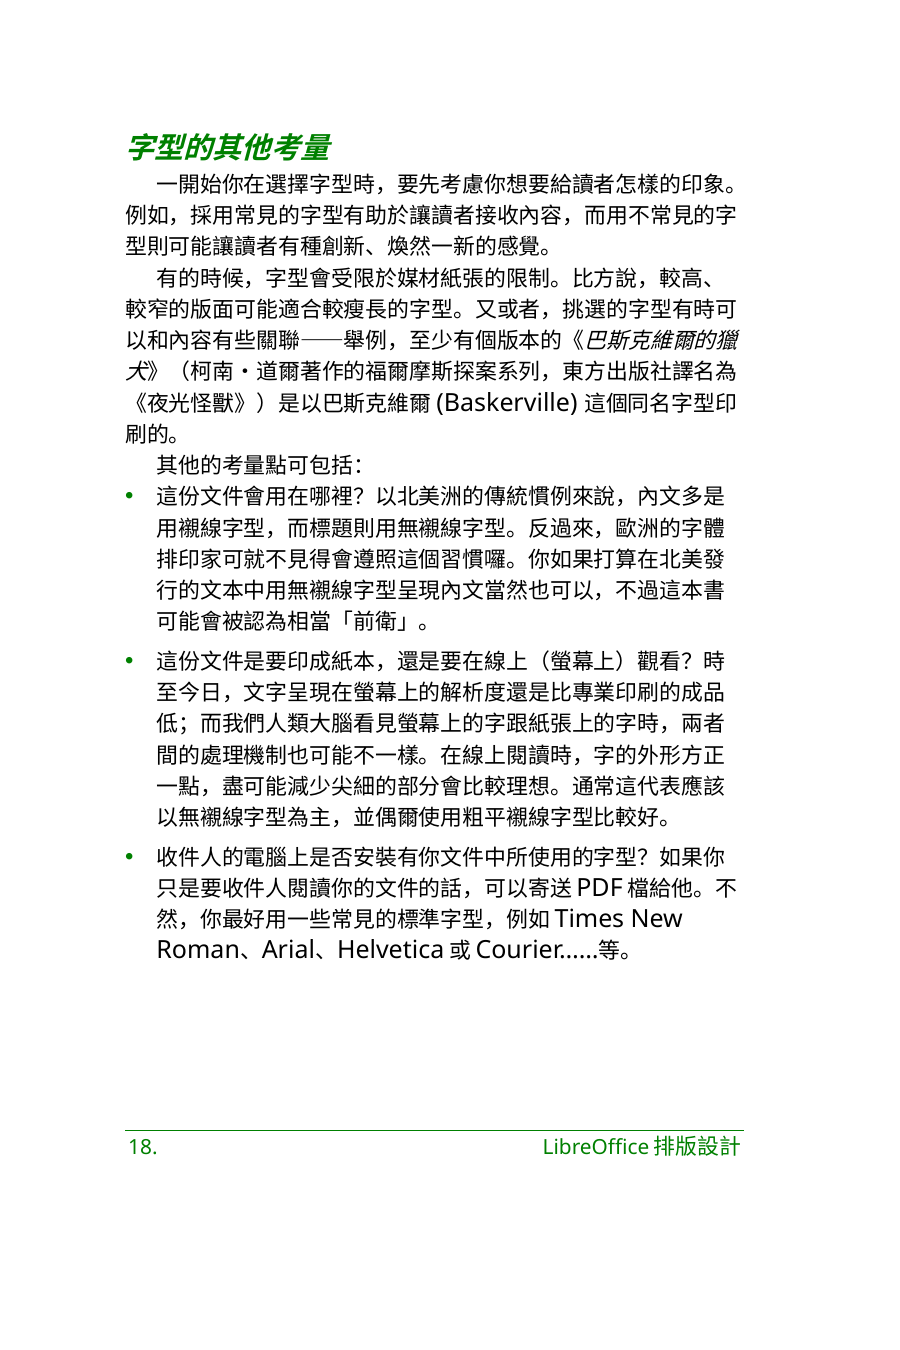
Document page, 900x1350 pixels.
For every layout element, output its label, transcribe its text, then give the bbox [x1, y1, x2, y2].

list 這份文件是要印成紙本，還是要在線上（螢幕上）觀看？時至今日，文字呈現在螢幕上的解析度還是比專業印刷的成品低；而我們人類大腦看見螢幕上的字跟紙張上的字時，兩者間的處理機制也可能不一樣。在線上閱讀時，字的外形方正一點，盡可能減少尖細的部分會比較理想。通常這代表應該以無襯線字型為主，並偶爾使用粗平襯線字型比較好。 [125, 644, 744, 832]
subtitle 字型的其他考量 [125, 125, 744, 167]
list 收件人的電腦上是否安裝有你文件中所使用的字型？如果你只是要收件人閱讀你的文件的話，可以寄送PDF檔給他。不然，你最好用一些常見的標準字型，例如Times New Roman、Arial、Helvetica或Courier……等。 [125, 840, 744, 965]
text 一開始你在選擇字型時，要先考慮你想要給讀者怎樣的印象。例如，採用常見的字型有助於讓讀者接收內容，而用不常見的字型則可能讓讀者有種創新、煥然一新的感覺。 [125, 167, 744, 261]
text 有的時候，字型會受限於媒材紙張的限制。比方說，較高、較窄的版面可能適合較瘦長的字型。又或者，挑選的字型有時可以和內容有些關聯——舉例，至少有個版本的《巴斯克維爾的獵犬》（柯南・道爾著作的福爾摩斯探案系列，東方出版社譯名為《夜光怪獸》）是以巴斯克維爾 (Baskerville) 這個同名字型印刷的。 [125, 261, 744, 448]
text 其他的考量點可包括： [125, 448, 744, 480]
list 這份文件會用在哪裡？以北美洲的傳統慣例來說，內文多是用襯線字型，而標題則用無襯線字型。反過來，歐洲的字體排印家可就不見得會遵照這個習慣囉。你如果打算在北美發行的文本中用無襯線字型呈現內文當然也可以，不過這本書可能會被認為相當「前衛」。 [125, 480, 744, 636]
